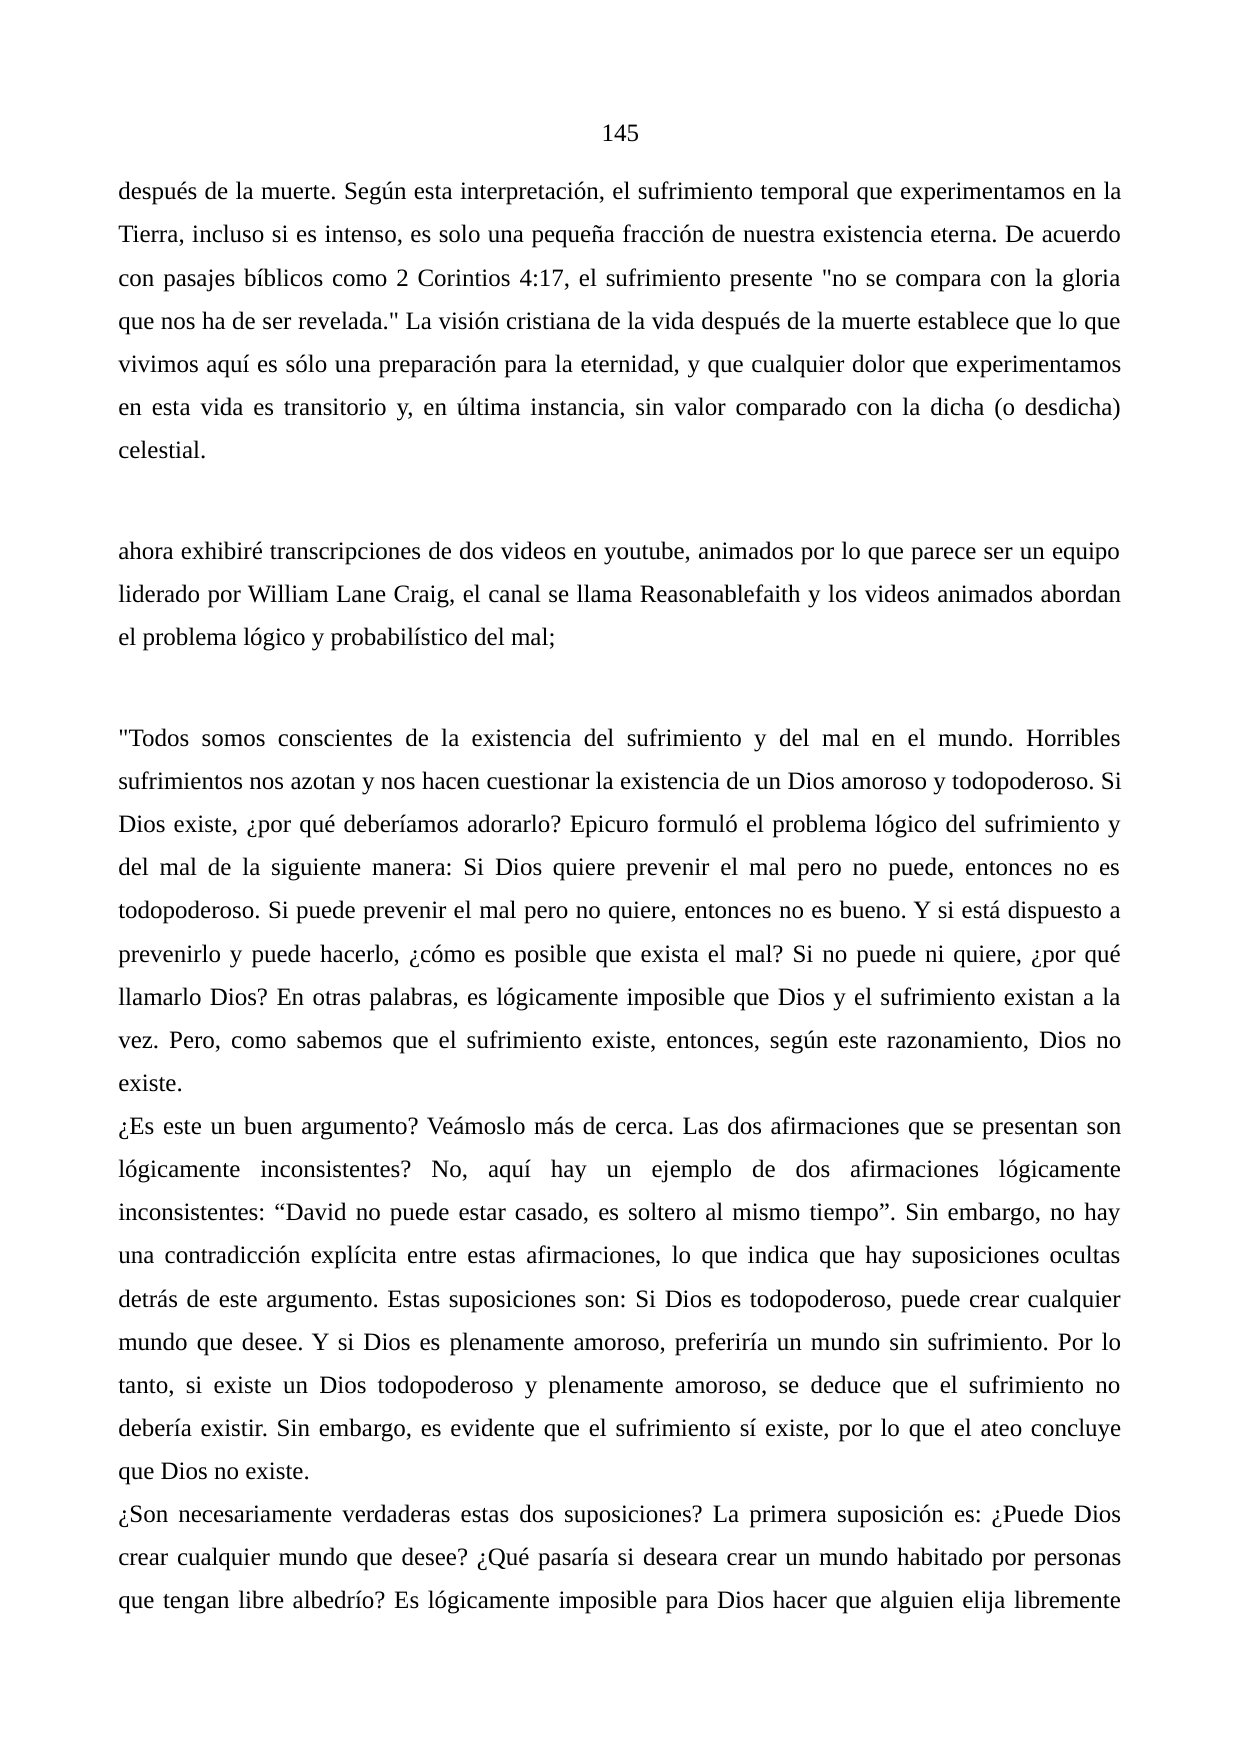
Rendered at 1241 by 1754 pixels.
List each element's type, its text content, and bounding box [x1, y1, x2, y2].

text ¿Es este un buen argumento? Veámoslo más de cerca. Las dos afirmaciones que se presentan son lógicamente inconsistentes? No, aquí hay un ejemplo de dos afirmaciones lógicamente inconsistentes: “David no puede estar casado, es soltero al mismo tiempo”. Sin embargo, no hay una contradicción explícita entre estas afirmaciones, lo que indica que hay suposiciones ocultas detrás de este argumento. Estas suposiciones son: Si Dios es todopoderoso, puede crear cualquier mundo que desee. Y si Dios es plenamente amoroso, preferiría un mundo sin sufrimiento. Por lo tanto, si existe un Dios todopoderoso y plenamente amoroso, se deduce que el sufrimiento no debería existir. Sin embargo, es evidente que el sufrimiento sí existe, por lo que el ateo concluye que Dios no existe. [118, 1111, 1122, 1485]
text después de la muerte. Según esta interpretación, el sufrimiento temporal que experimentamos en la Tierra, incluso si es intenso, es solo una pequeña fracción de nuestra existencia eterna. De acuerdo con pasajes bíblicos como 2 Corintios 4:17, el sufrimiento presente "no se compara con la gloria que nos ha de ser revelada." La visión cristiana de la vida después de la muerte establece que lo que vivimos aquí es sólo una preparación para la eternidad, y que cualquier dolor que experimentamos en esta vida es transitorio y, en última instancia, sin valor comparado con la dicha (o desdicha) celestial. [118, 176, 1122, 464]
text "Todos somos conscientes de la existencia del sufrimiento y del mal en el mundo. Horribles sufrimientos nos azotan y nos hacen cuestionar la existencia de un Dios amoroso y todopoderoso. Si Dios existe, ¿por qué deberíamos adorarlo? Epicuro formuló el problema lógico del sufrimiento y del mal de la siguiente manera: Si Dios quiere prevenir el mal pero no puede, entonces no es todopoderoso. Si puede prevenir el mal pero no quiere, entonces no es bueno. Y si está dispuesto a prevenirlo y puede hacerlo, ¿cómo es posible que exista el mal? Si no puede ni quiere, ¿por qué llamarlo Dios? En otras palabras, es lógicamente imposible que Dios y el sufrimiento existan a la vez. Pero, como sabemos que el sufrimiento existe, entonces, según este razonamiento, Dios no existe. [118, 723, 1122, 1097]
text ahora exhibiré transcripciones de dos videos en youtube, animados por lo que parece ser un equipo liderado por William Lane Craig, el canal se llama Reasonablefaith y los videos animados abordan el problema lógico y probabilístico del mal; [118, 536, 1122, 651]
text ¿Son necesariamente verdaderas estas dos suposiciones? La primera suposición es: ¿Puede Dios crear cualquier mundo que desee? ¿Qué pasaría si deseara crear un mundo habitado por personas que tengan libre albedrío? Es lógicamente imposible para Dios hacer que alguien elija libremente [118, 1499, 1122, 1614]
